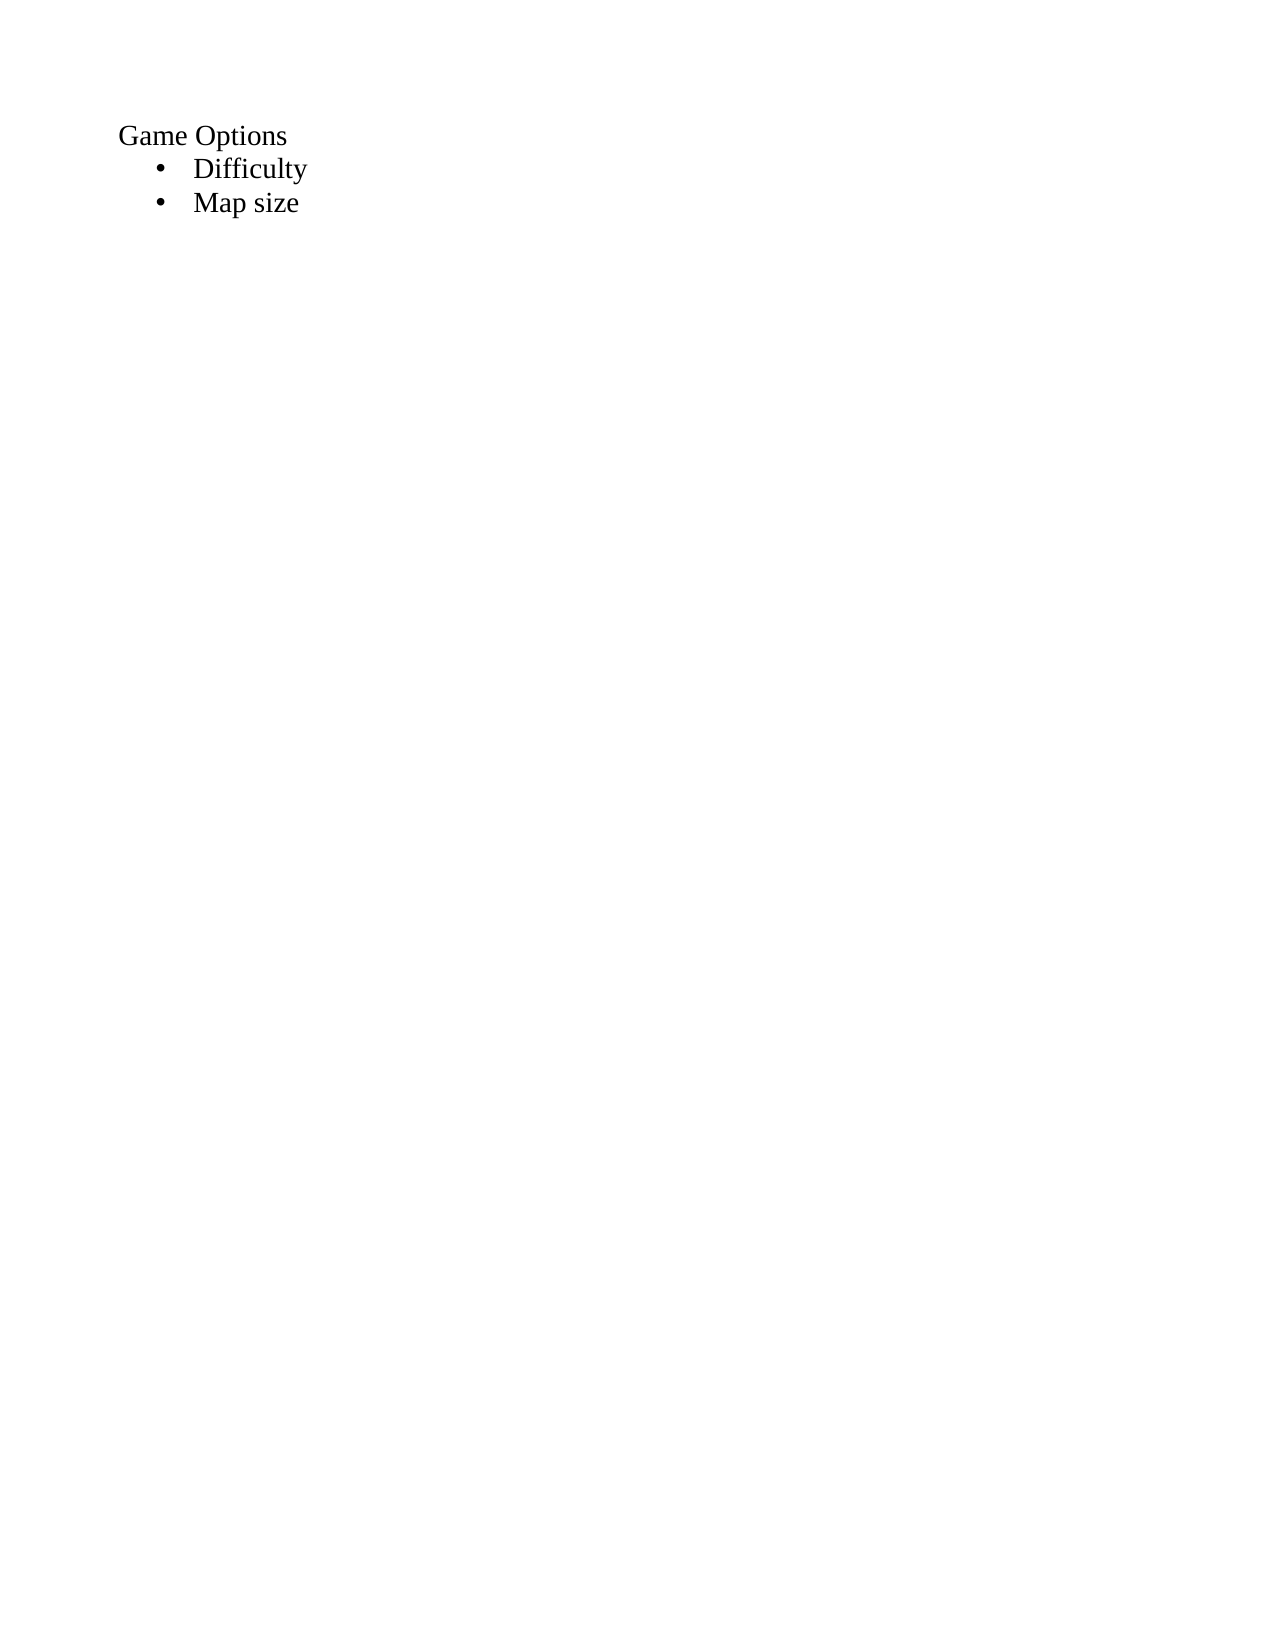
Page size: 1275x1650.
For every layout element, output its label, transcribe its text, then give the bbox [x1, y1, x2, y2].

list Difficulty [156, 152, 1157, 185]
text Game Options [118, 118, 1157, 152]
list Map size [156, 185, 1157, 219]
